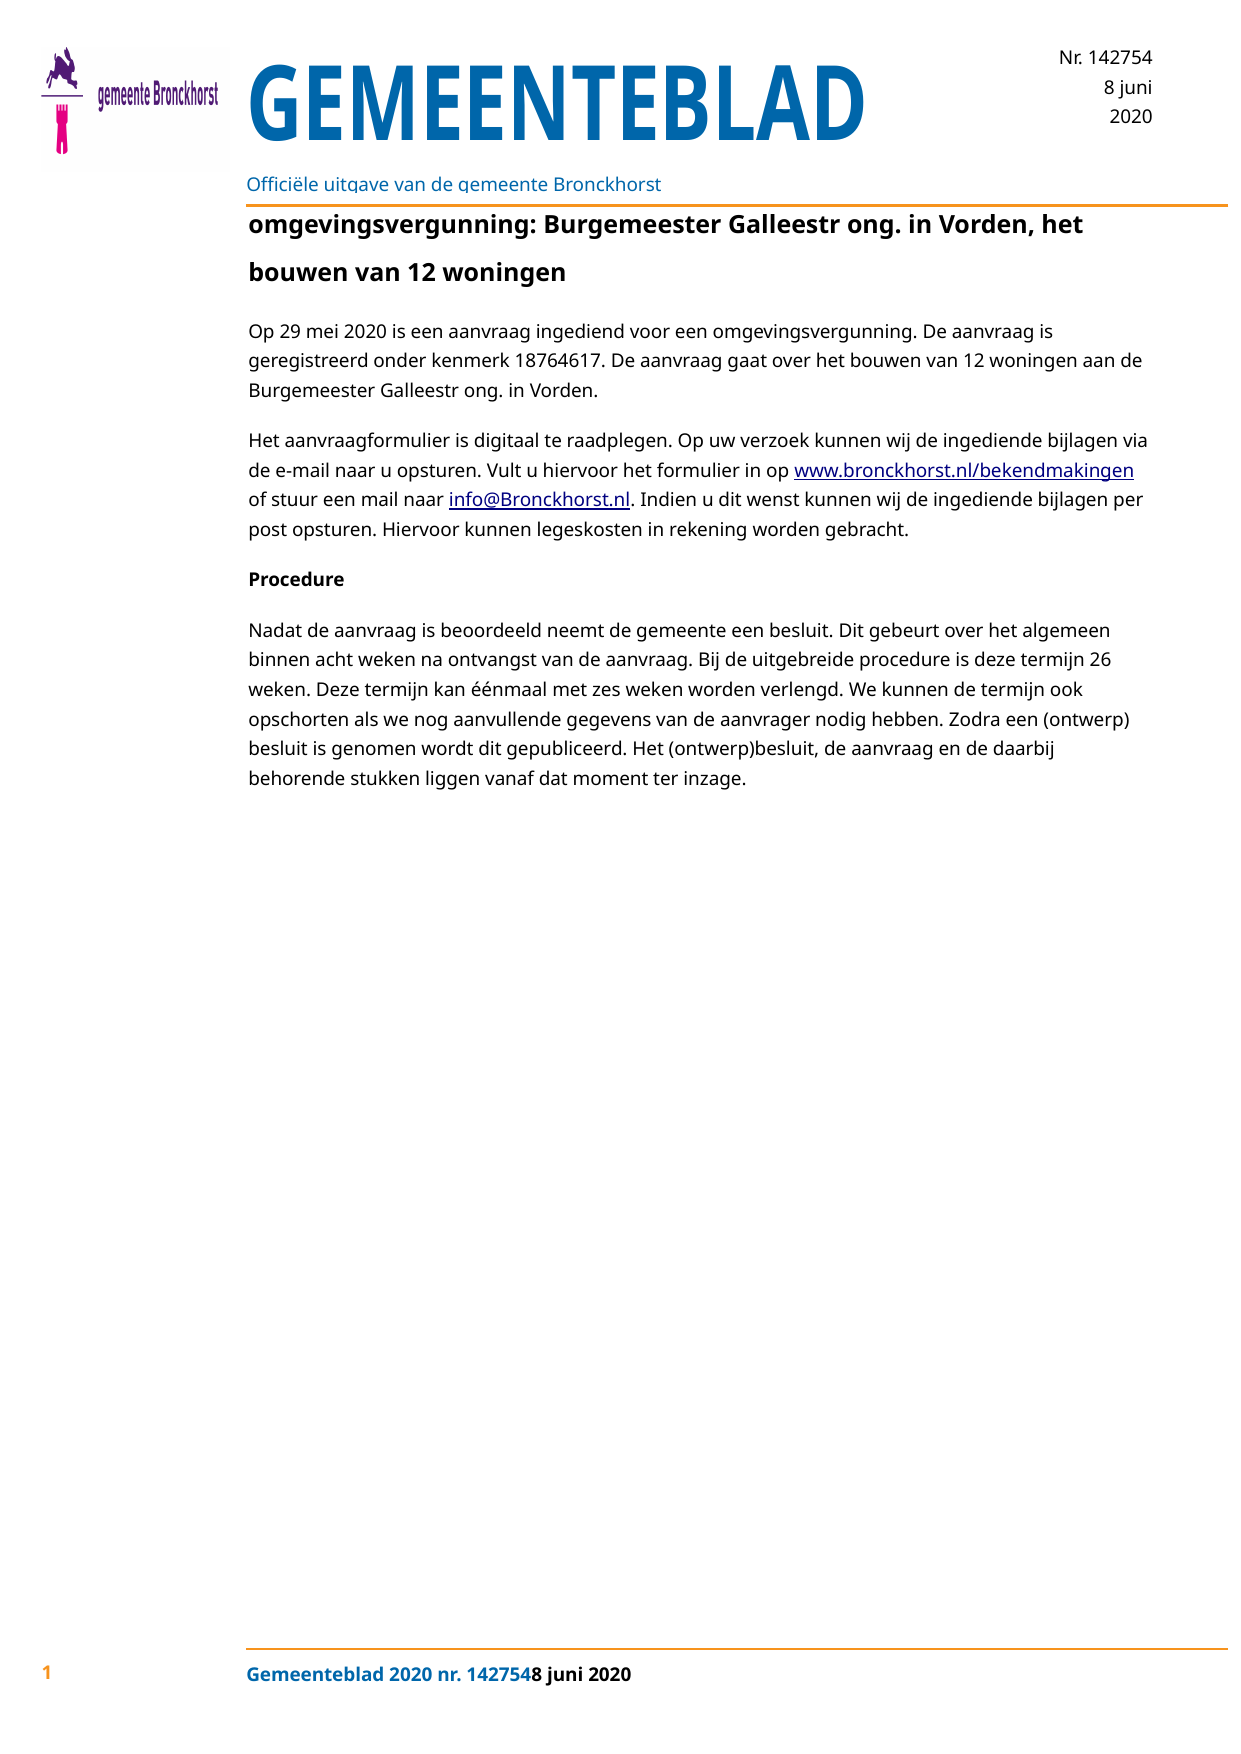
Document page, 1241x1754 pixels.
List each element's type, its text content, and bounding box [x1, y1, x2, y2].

text omgevingsvergunning: Burgemeester Galleestr ong. in Vorden, het bouwen van 12 woningen [248, 207, 1152, 288]
text Op 29 mei 2020 is een aanvraag ingediend voor een omgevingsvergunning. De aanvraag is geregistreerd onder kenmerk 18764617. De aanvraag gaat over het bouwen van 12 woningen aan de Burgemeester Galleestr ong. in Vorden. [248, 318, 1152, 403]
picture [41, 47, 231, 172]
text Procedure [248, 567, 1152, 592]
text Nadat de aanvraag is beoordeeld neemt de gemeente een besluit. Dit gebeurt over het algemeen binnen acht weken na ontvangst van de aanvraag. Bij de uitgebreide procedure is deze termijn 26 weken. Deze termijn kan éénmaal met zes weken worden verlengd. We kunnen de termijn ook opschorten als we nog aanvullende gegevens van de aanvrager nodig hebben. Zodra een (ontwerp) besluit is genomen wordt dit gepubliceerd. Het (ontwerp)besluit, de aanvraag en de daarbij behorende stukken liggen vanaf dat moment ter inzage. [248, 617, 1152, 791]
text Het aanvraagformulier is digitaal te raadplegen. Op uw verzoek kunnen wij de ingediende bijlagen via de e-mail naar u opsturen. Vult u hiervoor het formulier in op www.bronckhorst.nl/bekendmakingen of stuur een mail naar info@Bronckhorst.nl. Indien u dit wenst kunnen wij de ingediende bijlagen per post opsturen. Hiervoor kunnen legeskosten in rekening worden gebracht. [248, 427, 1152, 542]
